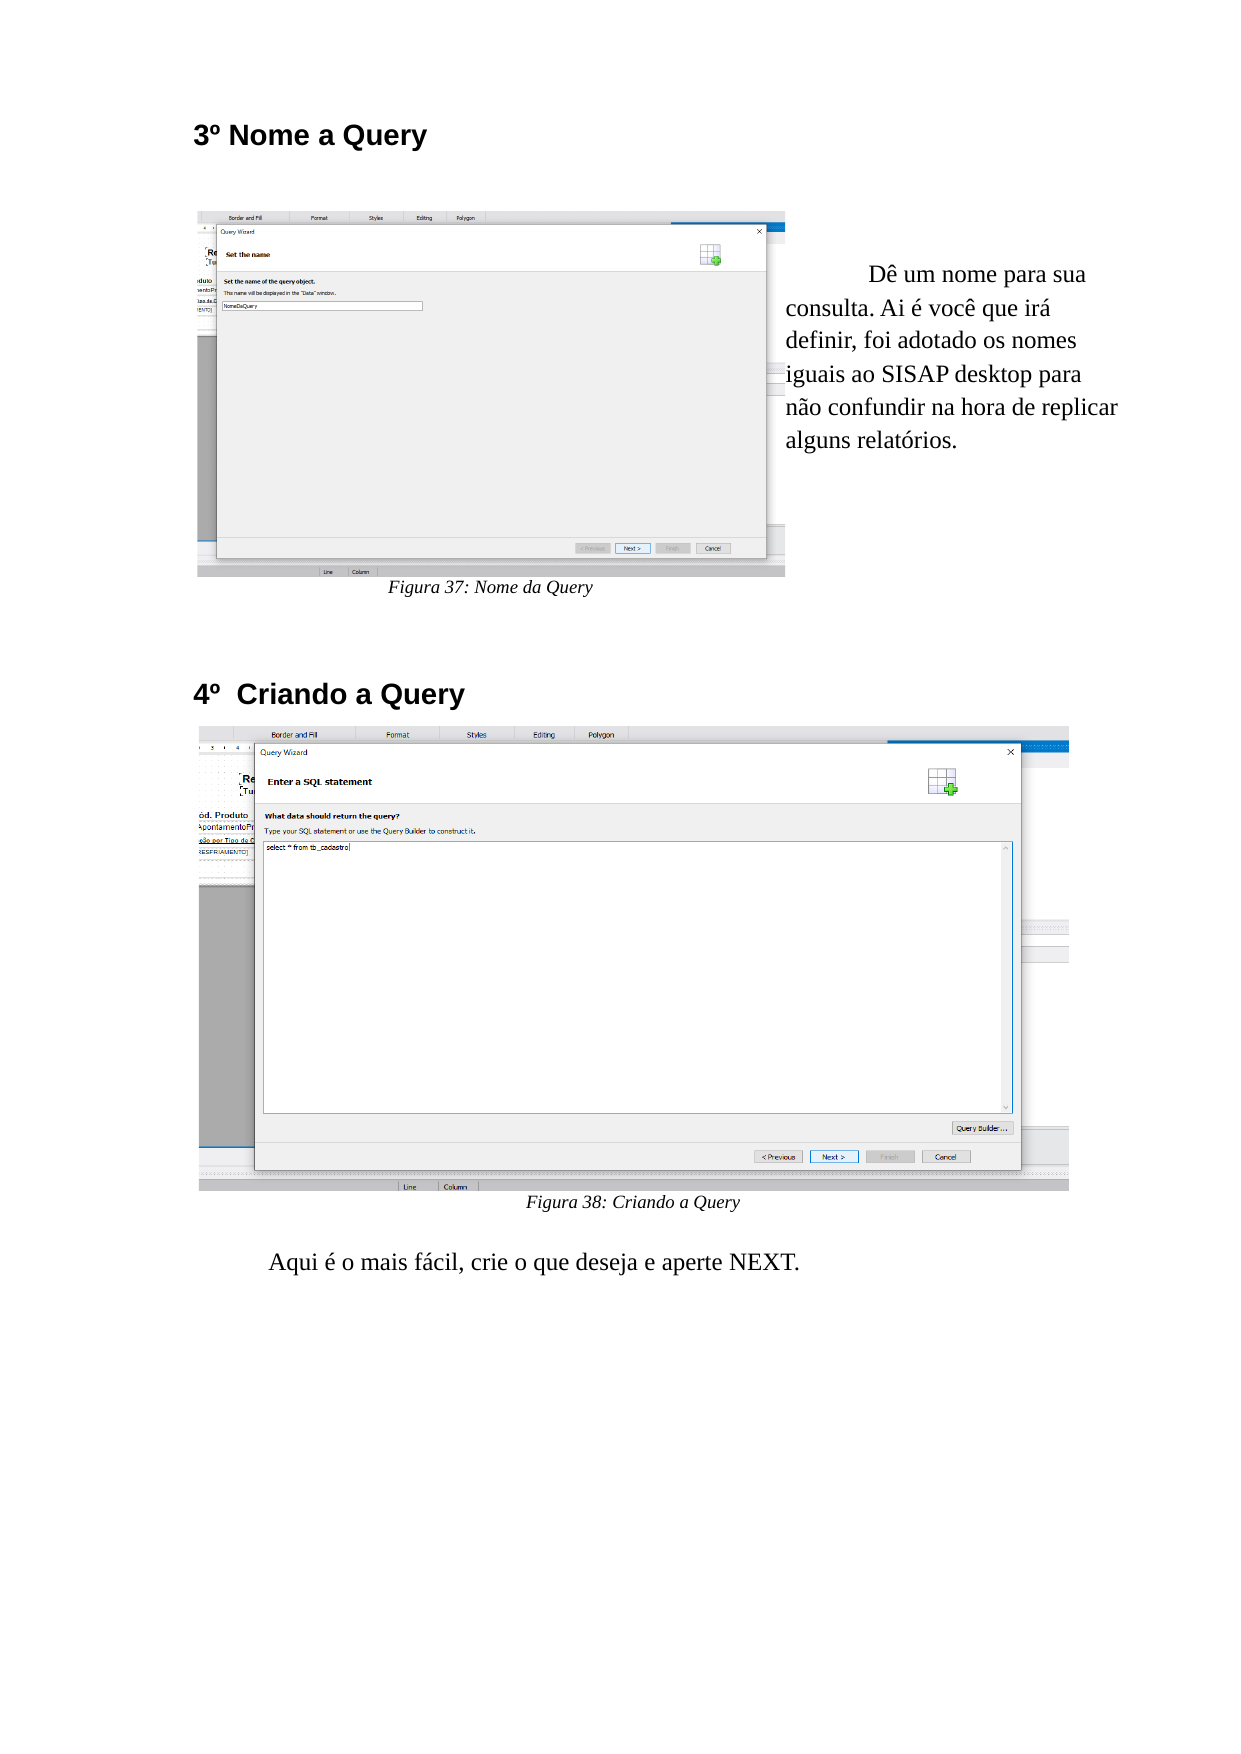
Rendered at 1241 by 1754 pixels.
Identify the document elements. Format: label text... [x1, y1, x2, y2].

text Figura 37: Nome da Query [197, 577, 785, 598]
picture [197, 211, 786, 577]
text Figura 38: Criando a Query [199, 1191, 1069, 1213]
text [118, 259, 197, 453]
subtitle 4º Criando a Query [118, 677, 1122, 711]
text Aqui é o mais fácil, crie o que deseja e aperte NEXT. [118, 1247, 1122, 1276]
picture [198, 726, 1069, 1191]
text Dê um nome para sua consulta. Ai é você que irá definir, foi adotado os nomes iguais ao SISAP desktop para não confundir na hora de replicar alguns relatórios. [786, 259, 1122, 453]
subtitle 3º Nome a Query [118, 118, 1122, 152]
